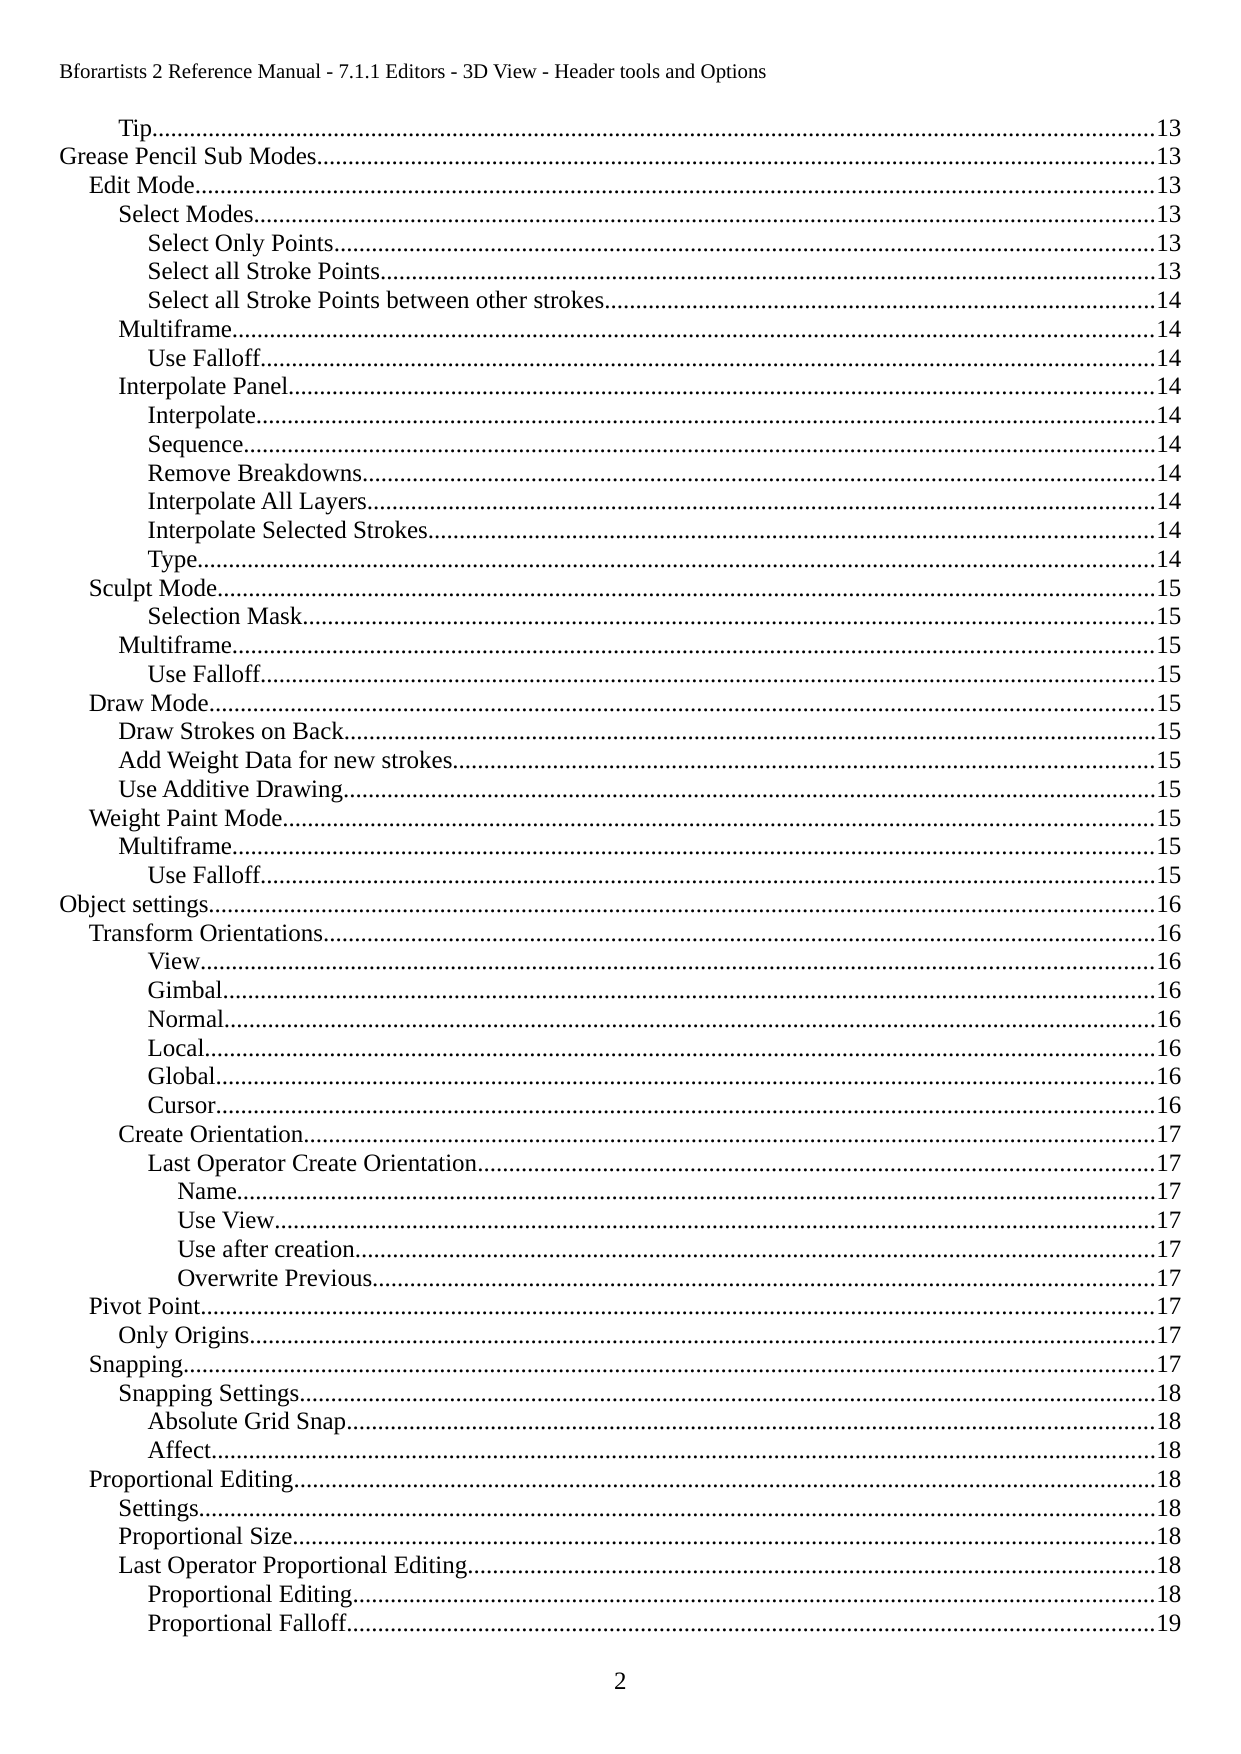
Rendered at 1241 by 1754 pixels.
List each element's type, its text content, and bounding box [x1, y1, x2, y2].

text Select all Stroke Points between other strokes 14 [147, 285, 1181, 314]
text Affect 18 [147, 1435, 1181, 1464]
text Last Operator Create Orientation 17 [147, 1148, 1181, 1176]
text Only Origins 17 [118, 1320, 1181, 1349]
text Normal 16 [147, 1004, 1181, 1033]
text Settings 18 [118, 1493, 1181, 1521]
text Absolute Grid Snap 18 [147, 1406, 1181, 1435]
text Pivot Point 17 [88, 1291, 1181, 1320]
text Type 14 [147, 544, 1181, 573]
text Select Modes 13 [118, 199, 1181, 228]
text Transform Orientations 16 [88, 918, 1181, 946]
text Add Weight Data for new strokes 15 [118, 745, 1181, 774]
text Use Falloff 14 [147, 343, 1181, 371]
text Select Only Points 13 [147, 228, 1181, 256]
text Create Orientation 17 [118, 1119, 1181, 1148]
text Multiframe 14 [118, 314, 1181, 343]
text Use Additive Drawing 15 [118, 774, 1181, 803]
text Global 16 [147, 1061, 1181, 1090]
text Interpolate All Layers 14 [147, 486, 1181, 515]
text Overwrite Previous 17 [177, 1263, 1181, 1291]
text Select all Stroke Points 13 [147, 256, 1181, 285]
text Snapping Settings 18 [118, 1378, 1181, 1406]
text Use Falloff 15 [147, 860, 1181, 889]
text Edit Mode 13 [88, 170, 1181, 199]
text Use after creation 17 [177, 1234, 1181, 1263]
text Selection Mask 15 [147, 601, 1181, 630]
text Gimbal 16 [147, 975, 1181, 1004]
text Interpolate 14 [147, 400, 1181, 429]
text Local 16 [147, 1033, 1181, 1061]
text View 16 [147, 946, 1181, 975]
text Proportional Editing 18 [147, 1579, 1181, 1608]
text Proportional Falloff 19 [147, 1608, 1181, 1636]
text Proportional Size 18 [118, 1521, 1181, 1550]
text Multiframe 15 [118, 630, 1181, 659]
text Tip 13 [118, 113, 1181, 141]
text Sequence 14 [147, 429, 1181, 458]
text Interpolate Panel 14 [118, 371, 1181, 400]
text Interpolate Selected Strokes 14 [147, 515, 1181, 544]
text Grease Pencil Sub Modes 13 [59, 141, 1181, 170]
text Use Falloff 15 [147, 659, 1181, 688]
text Sculpt Mode 15 [88, 573, 1181, 601]
text Use View 17 [177, 1205, 1181, 1234]
text Object settings 16 [59, 889, 1181, 918]
text Last Operator Proportional Editing 18 [118, 1550, 1181, 1579]
text Remove Breakdowns 14 [147, 458, 1181, 486]
text Snapping 17 [88, 1349, 1181, 1378]
text Draw Mode 15 [88, 688, 1181, 716]
text Weight Paint Mode 15 [88, 803, 1181, 831]
text Name 17 [177, 1176, 1181, 1205]
text Cursor 16 [147, 1090, 1181, 1119]
text Multiframe 15 [118, 831, 1181, 860]
text Proportional Editing 18 [88, 1464, 1181, 1493]
text Draw Strokes on Back 15 [118, 716, 1181, 745]
